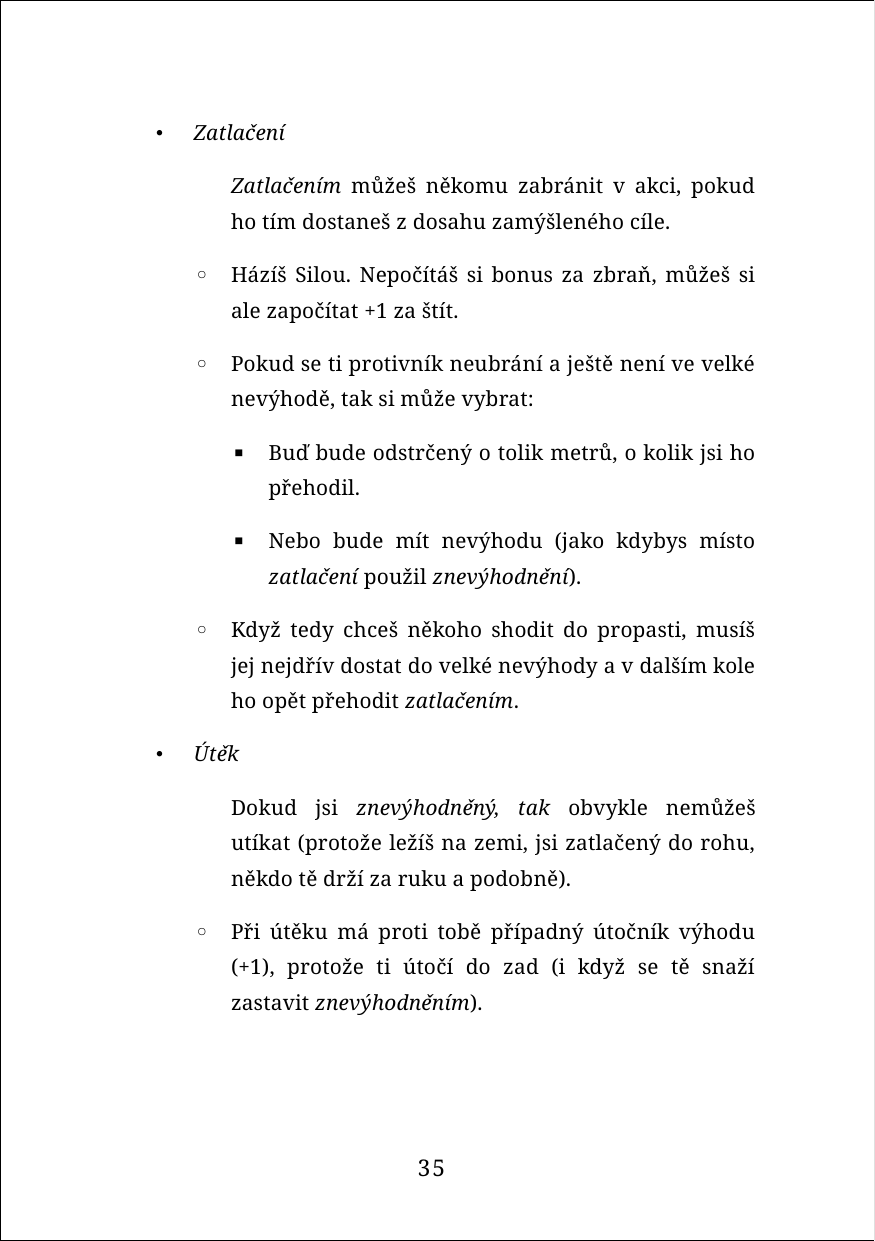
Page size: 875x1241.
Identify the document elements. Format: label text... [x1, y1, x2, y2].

list Házíš Silou. Nepočítáš si bonus za zbraň, můžeš si ale započítat +1 za štít. [193, 260, 756, 324]
list Zatlačením můžeš někomu zabránit v akci, pokud ho tím dostaneš z dosahu zamýšleného cíle. [193, 171, 756, 235]
list Pokud se ti protivník neubrání a ještě není ve velké nevýhodě, tak si může vybrat: [193, 349, 756, 413]
list Útěk [156, 739, 756, 768]
list Při útěku má proti tobě případný útočník výhodu (+1), protože ti útočí do zad (i když se tě snaží zastavit znevýhodněním). [193, 917, 756, 1016]
list Nebo bude mít nevýhodu (jako kdybys místo zatlačení použil znevýhodnění). [231, 526, 756, 590]
list Zatlačení [156, 118, 756, 147]
list Dokud jsi znevýhodněný, tak obvykle nemůžeš utíkat (protože ležíš na zemi, jsi zatlačený do rohu, někdo tě drží za ruku a podobně). [193, 793, 756, 892]
list Buď bude odstrčený o tolik metrů, o kolik jsi ho přehodil. [231, 438, 756, 502]
list Když tedy chceš někoho shodit do propasti, musíš jej nejdřív dostat do velké nevýhody a v dalším kole ho opět přehodit zatlačením. [193, 615, 756, 715]
